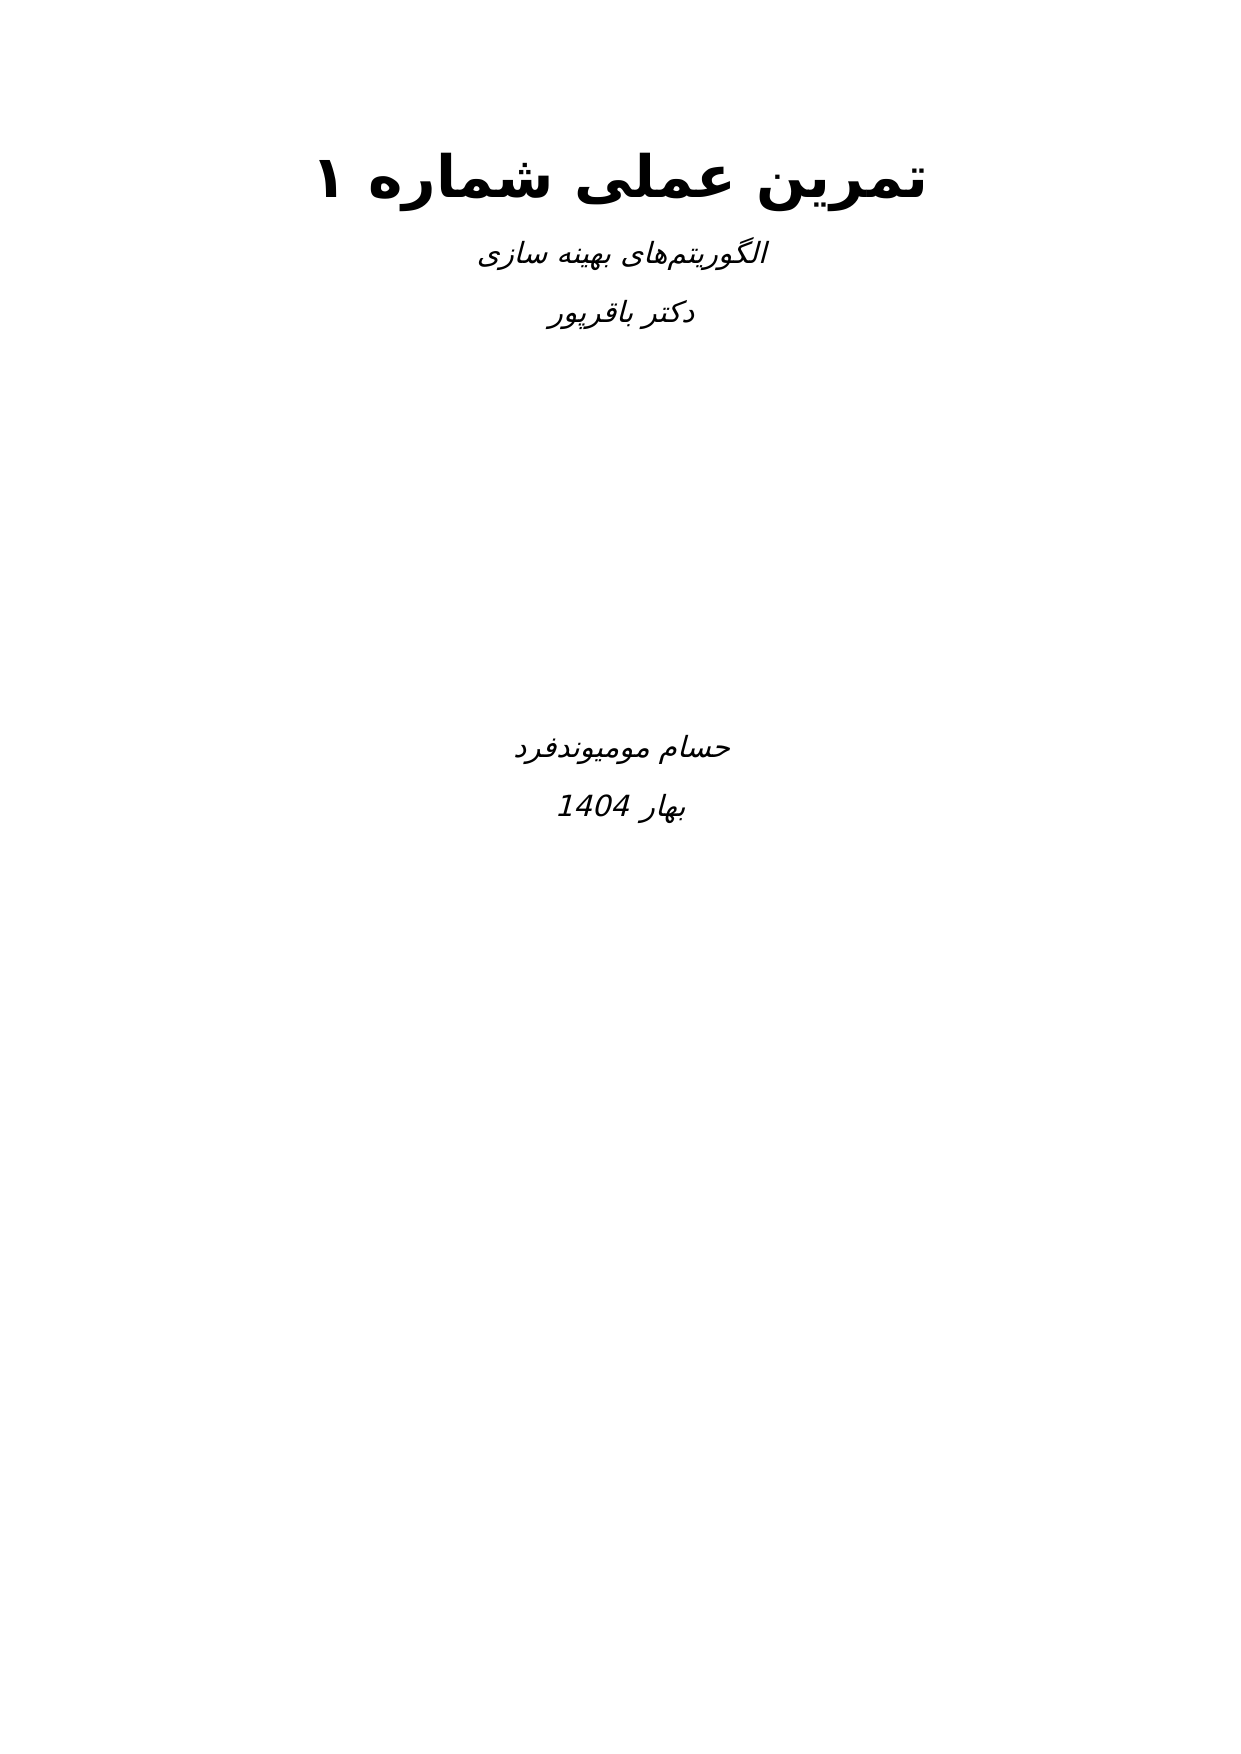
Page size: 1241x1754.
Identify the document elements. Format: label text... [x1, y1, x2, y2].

text الگوریتم‌های بهینه سازی [118, 236, 1122, 270]
text حسام مومیوندفرد [118, 730, 1122, 764]
text دکتر باقرپور [118, 295, 1122, 329]
title تمرین عملی شماره ۱ [118, 143, 1122, 211]
text بهار 1404 [118, 789, 1122, 823]
